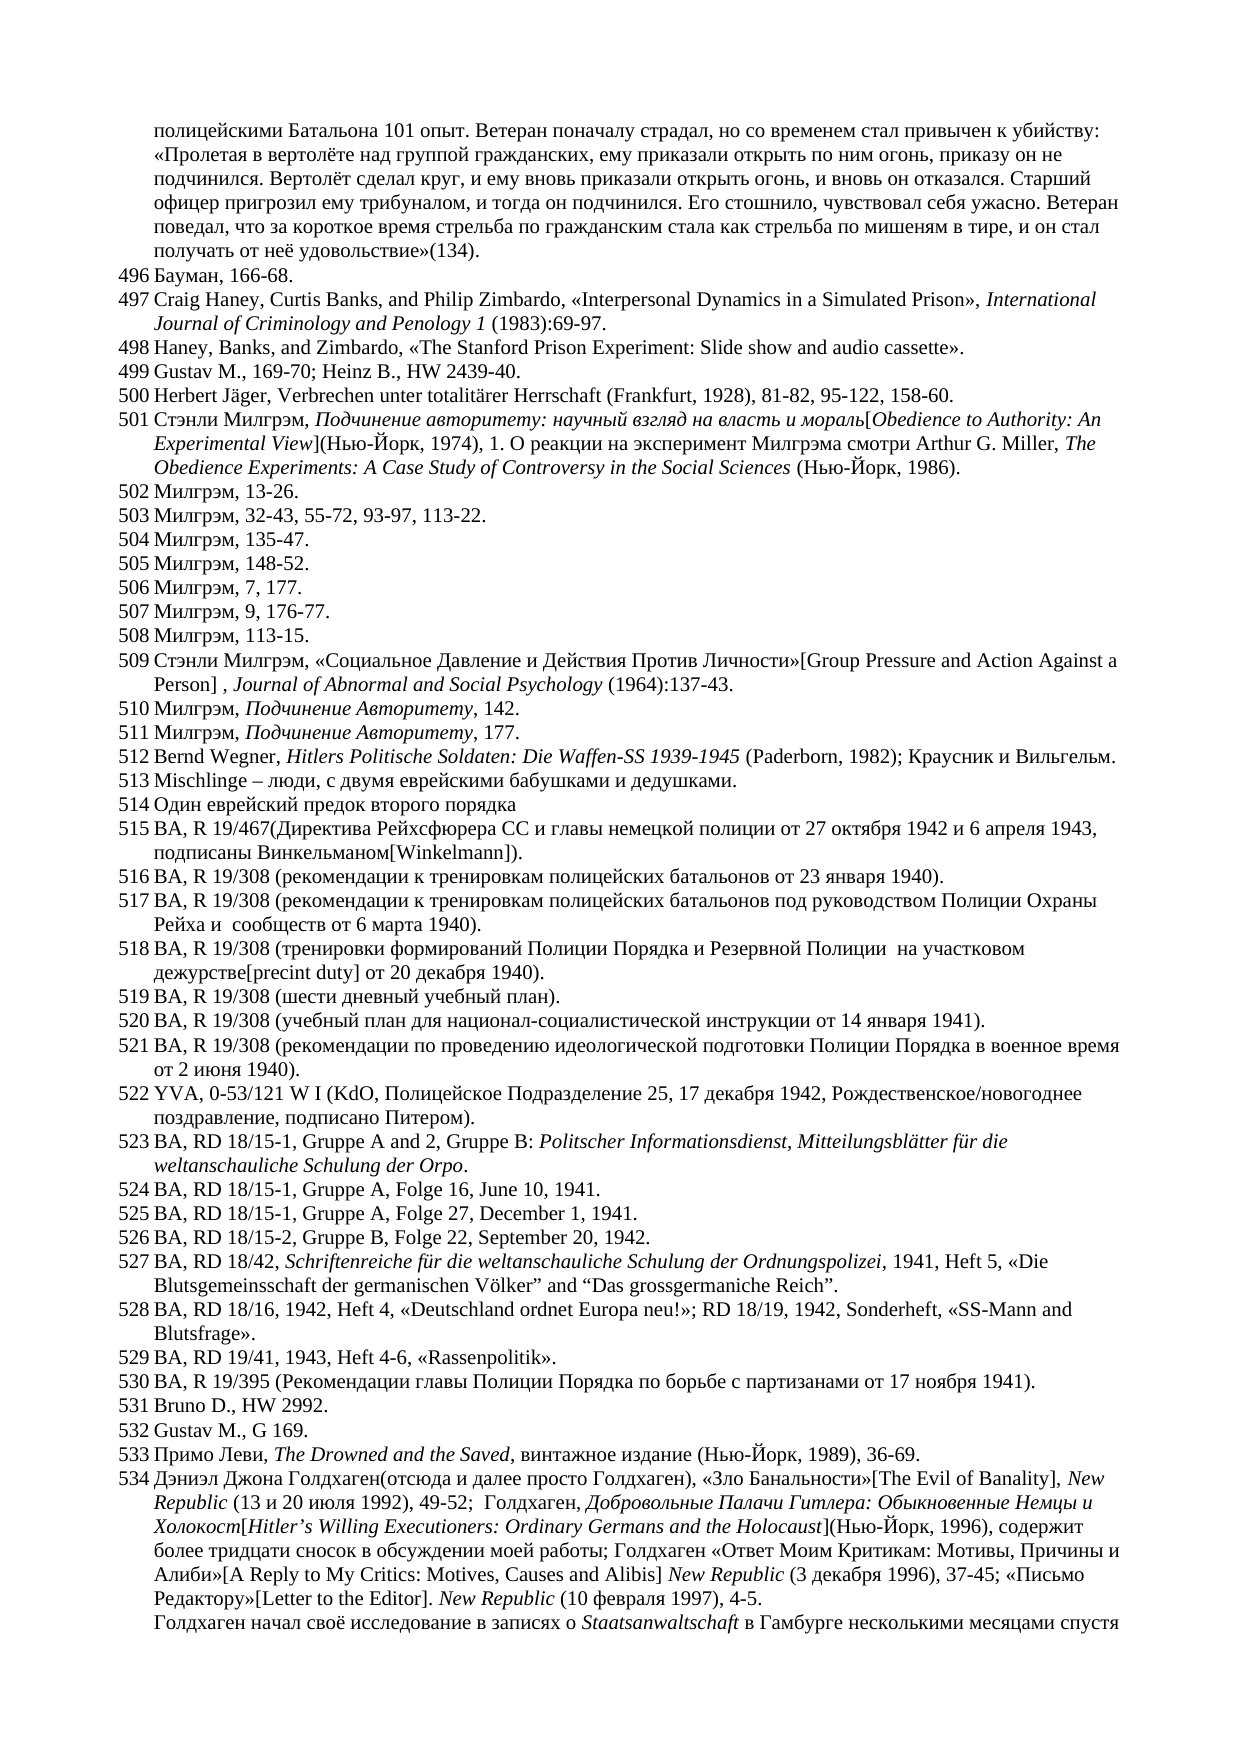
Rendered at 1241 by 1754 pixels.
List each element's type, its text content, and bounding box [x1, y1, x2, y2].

text BA, RD 18/15-1, Gruppe A, Folge 27, December 1, 1941. [118, 1201, 1122, 1225]
text Милгрэм, 148-52. [118, 551, 1122, 575]
text Дэниэл Джона Голдхаген(отсюда и далее просто Голдхаген), «Зло Банальности»[The Evil of Banality], New Republic (13 и 20 июля 1992), 49-52; Голдхаген, Добровольные Палачи Гитлера: Обыкновенные Немцы и Холокост[Hitler’s Willing Executioners: Ordinary Germans and the Holocaust](Нью-Йорк, 1996), содержит более тридцати сносок в обсуждении моей работы; Голдхаген «Ответ Моим Критикам: Мотивы, Причины и Алиби»[A Reply to My Critics: Motives, Causes and Alibis] New Republic (3 декабря 1996), 37-45; «Письмо Редактору»[Letter to the Editor]. New Republic (10 февраля 1997), 4-5. [118, 1466, 1122, 1610]
text BA, RD 19/41, 1943, Heft 4-6, «Rassenpolitik». [118, 1345, 1122, 1369]
text Милгрэм, Подчинение Авторитету, 142. [118, 696, 1122, 720]
text Mischlinge – люди, с двумя еврейскими бабушками и дедушками. [118, 768, 1122, 792]
text Gustav M., G 169. [118, 1417, 1122, 1442]
text Haney, Banks, and Zimbardo, «The Stanford Prison Experiment: Slide show and audio cassette». [118, 335, 1122, 359]
text BA, RD 18/15-1, Gruppe A, Folge 16, June 10, 1941. [118, 1177, 1122, 1201]
text Один еврейский предок второго порядка [118, 792, 1122, 816]
text Herbert Jäger, Verbrechen unter totalitärer Herrschaft (Frankfurt, 1928), 81-82, 95-122, 158-60. [118, 383, 1122, 407]
text BA, R 19/308 (рекомендации по проведению идеологической подготовки Полиции Порядка в военное время от 2 июня 1940). [118, 1032, 1122, 1081]
text Голдхаген начал своё исследование в записях о Staatsanwaltschaft в Гамбурге несколькими месяцами спустя [118, 1610, 1122, 1634]
text Bernd Wegner, Hitlers Politische Soldaten: Die Waffen-SS 1939-1945 (Paderborn, 1982); Краусник и Вильгельм. [118, 744, 1122, 768]
text Gustav M., 169-70; Heinz B., HW 2439-40. [118, 359, 1122, 383]
text Bruno D., HW 2992. [118, 1393, 1122, 1417]
text BA, RD 18/42, Schriftenreiche für die weltanschauliche Schulung der Ordnungspolizei, 1941, Heft 5, «Die Blutsgemeinsschaft der germanischen Völker” and “Das grossgermaniche Reich”. [118, 1249, 1122, 1297]
text Милгрэм, 135-47. [118, 527, 1122, 551]
text полицейскими Батальона 101 опыт. Ветеран поначалу страдал, но со временем стал привычен к убийству: «Пролетая в вертолёте над группой гражданских, ему приказали открыть по ним огонь, приказу он не подчинился. Вертолёт сделал круг, и ему вновь приказали открыть огонь, и вновь он отказался. Старший офицер пригрозил ему трибуналом, и тогда он подчинился. Его стошнило, чувствовал себя ужасно. Ветеран поведал, что за короткое время стрельба по гражданским стала как стрельба по мишеням в тире, и он стал получать от неё удовольствие»(134). [118, 118, 1122, 262]
text BA, RD 18/15-1, Gruppe A and 2, Gruppe B: Politscher Informationsdienst, Mitteilungsblätter für die weltanschauliche Schulung der Orpo. [118, 1129, 1122, 1177]
text Бауман, 166-68. [118, 262, 1122, 287]
text BA, R 19/308 (рекомендации к тренировкам полицейских батальонов от 23 января 1940). [118, 864, 1122, 888]
text BA, R 19/308 (шести дневный учебный план). [118, 984, 1122, 1008]
text BA, R 19/395 (Рекомендации главы Полиции Порядка по борьбе с партизанами от 17 ноября 1941). [118, 1369, 1122, 1393]
text Craig Haney, Curtis Banks, and Philip Zimbardo, «Interpersonal Dynamics in a Simulated Prison», International Journal of Criminology and Penology 1 (1983):69-97. [118, 287, 1122, 335]
text Милгрэм, 113-15. [118, 623, 1122, 647]
text BA, RD 18/15-2, Gruppe B, Folge 22, September 20, 1942. [118, 1225, 1122, 1249]
text YVA, 0-53/121 W I (KdO, Полицейское Подразделение 25, 17 декабря 1942, Рождественское/новогоднее поздравление, подписано Питером). [118, 1081, 1122, 1129]
text Милгрэм, 32-43, 55-72, 93-97, 113-22. [118, 503, 1122, 527]
text Стэнли Милгрэм, «Социальное Давление и Действия Против Личности»[Group Pressure and Action Against a Person] , Journal of Abnormal and Social Psychology (1964):137-43. [118, 647, 1122, 696]
text BA, R 19/308 (рекомендации к тренировкам полицейских батальонов под руководством Полиции Охраны Рейха и сообществ от 6 марта 1940). [118, 888, 1122, 936]
text Примо Леви, The Drowned and the Saved, винтажное издание (Нью-Йорк, 1989), 36-69. [118, 1442, 1122, 1466]
text Стэнли Милгрэм, Подчинение авторитету: научный взгляд на власть и мораль[Obedience to Authority: An Experimental View](Нью-Йорк, 1974), 1. О реакции на эксперимент Милгрэма смотри Arthur G. Miller, The Obedience Experiments: A Case Study of Controversy in the Social Sciences (Нью-Йорк, 1986). [118, 407, 1122, 479]
text BA, R 19/467(Директива Рейхсфюрера СС и главы немецкой полиции от 27 октября 1942 и 6 апреля 1943, подписаны Винкельманом[Winkelmann]). [118, 816, 1122, 864]
text Милгрэм, 13-26. [118, 479, 1122, 503]
text Милгрэм, 9, 176-77. [118, 599, 1122, 623]
text BA, RD 18/16, 1942, Heft 4, «Deutschland ordnet Europa neu!»; RD 18/19, 1942, Sonderheft, «SS-Mann and Blutsfrage». [118, 1297, 1122, 1345]
text Милгрэм, Подчинение Авторитету, 177. [118, 720, 1122, 744]
text Милгрэм, 7, 177. [118, 575, 1122, 599]
text BA, R 19/308 (тренировки формирований Полиции Порядка и Резервной Полиции на участковом дежурстве[precint duty] от 20 декабря 1940). [118, 936, 1122, 984]
text BA, R 19/308 (учебный план для национал-социалистической инструкции от 14 января 1941). [118, 1008, 1122, 1032]
